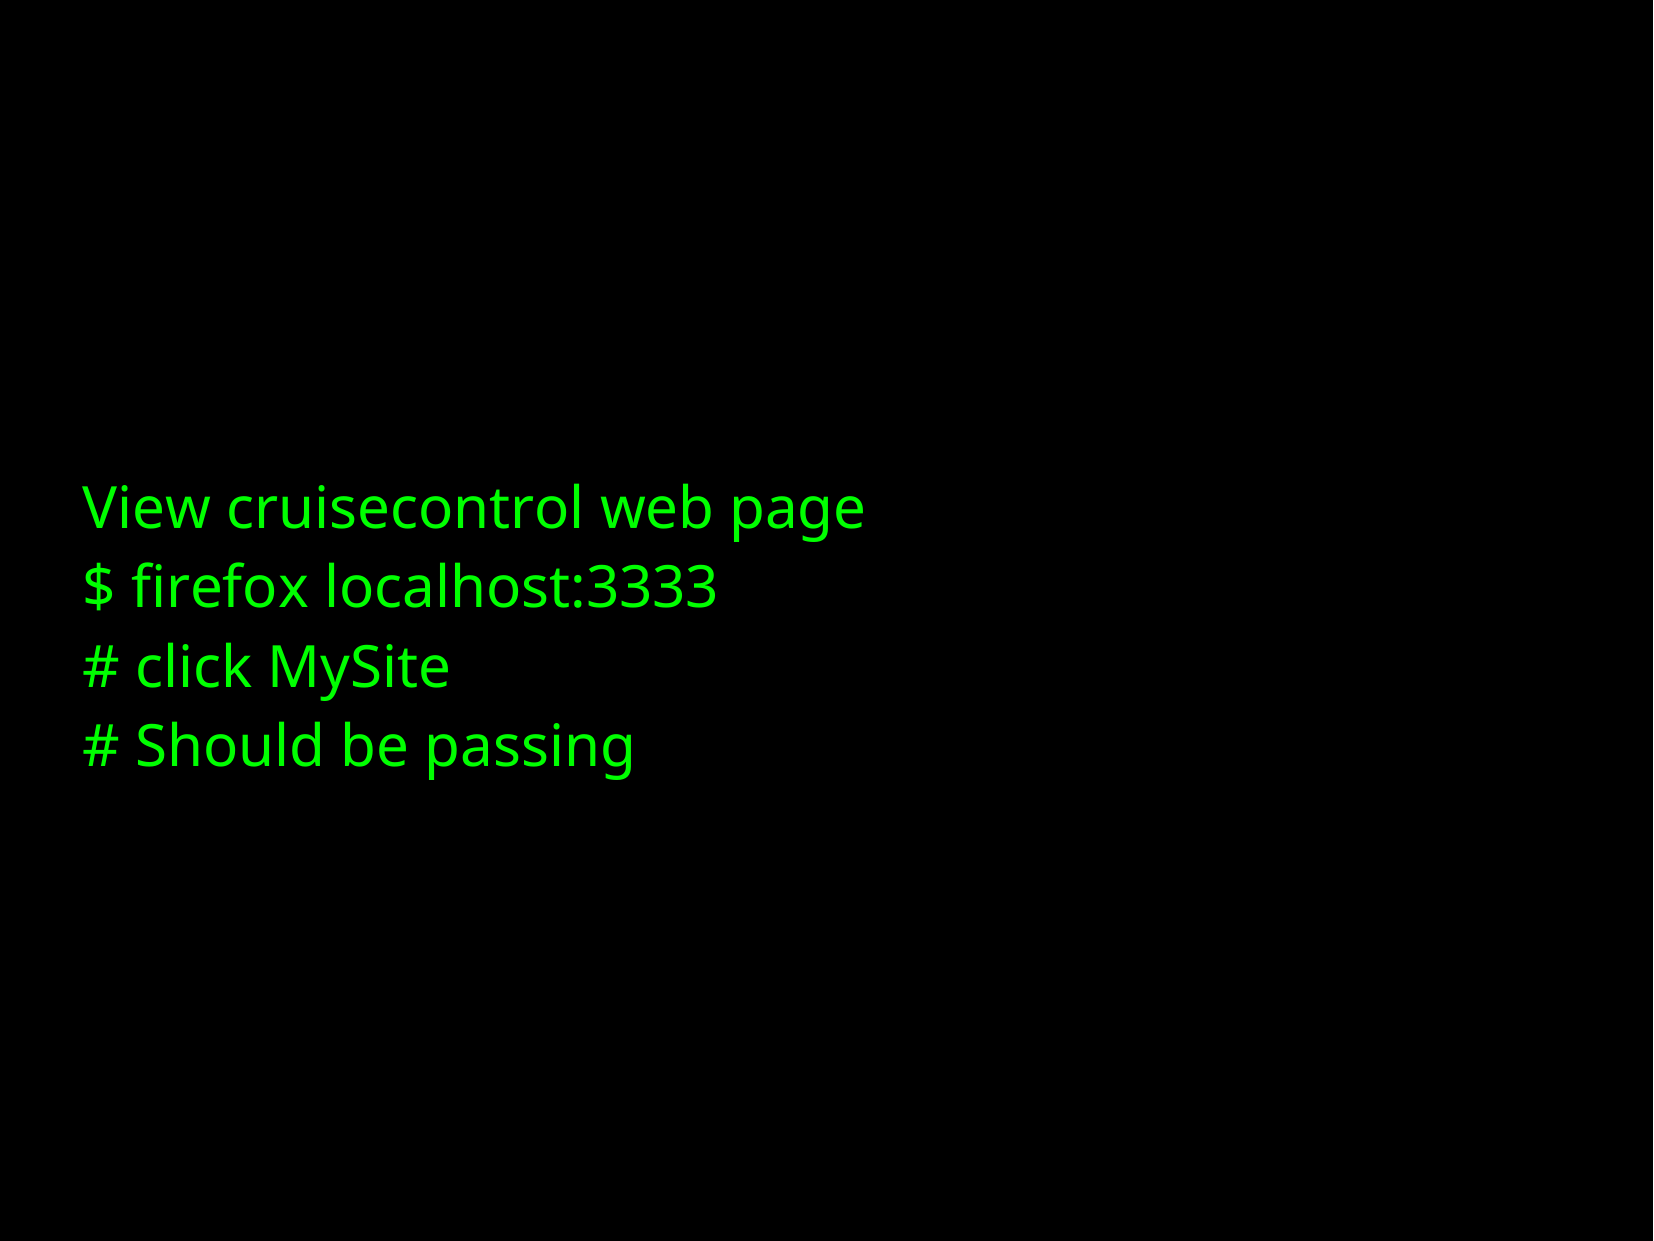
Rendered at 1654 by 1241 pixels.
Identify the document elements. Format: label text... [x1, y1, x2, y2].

title View cruisecontrol web page $ firefox localhost:3333 # click MySite # Should be passing [82, 49, 1571, 1201]
